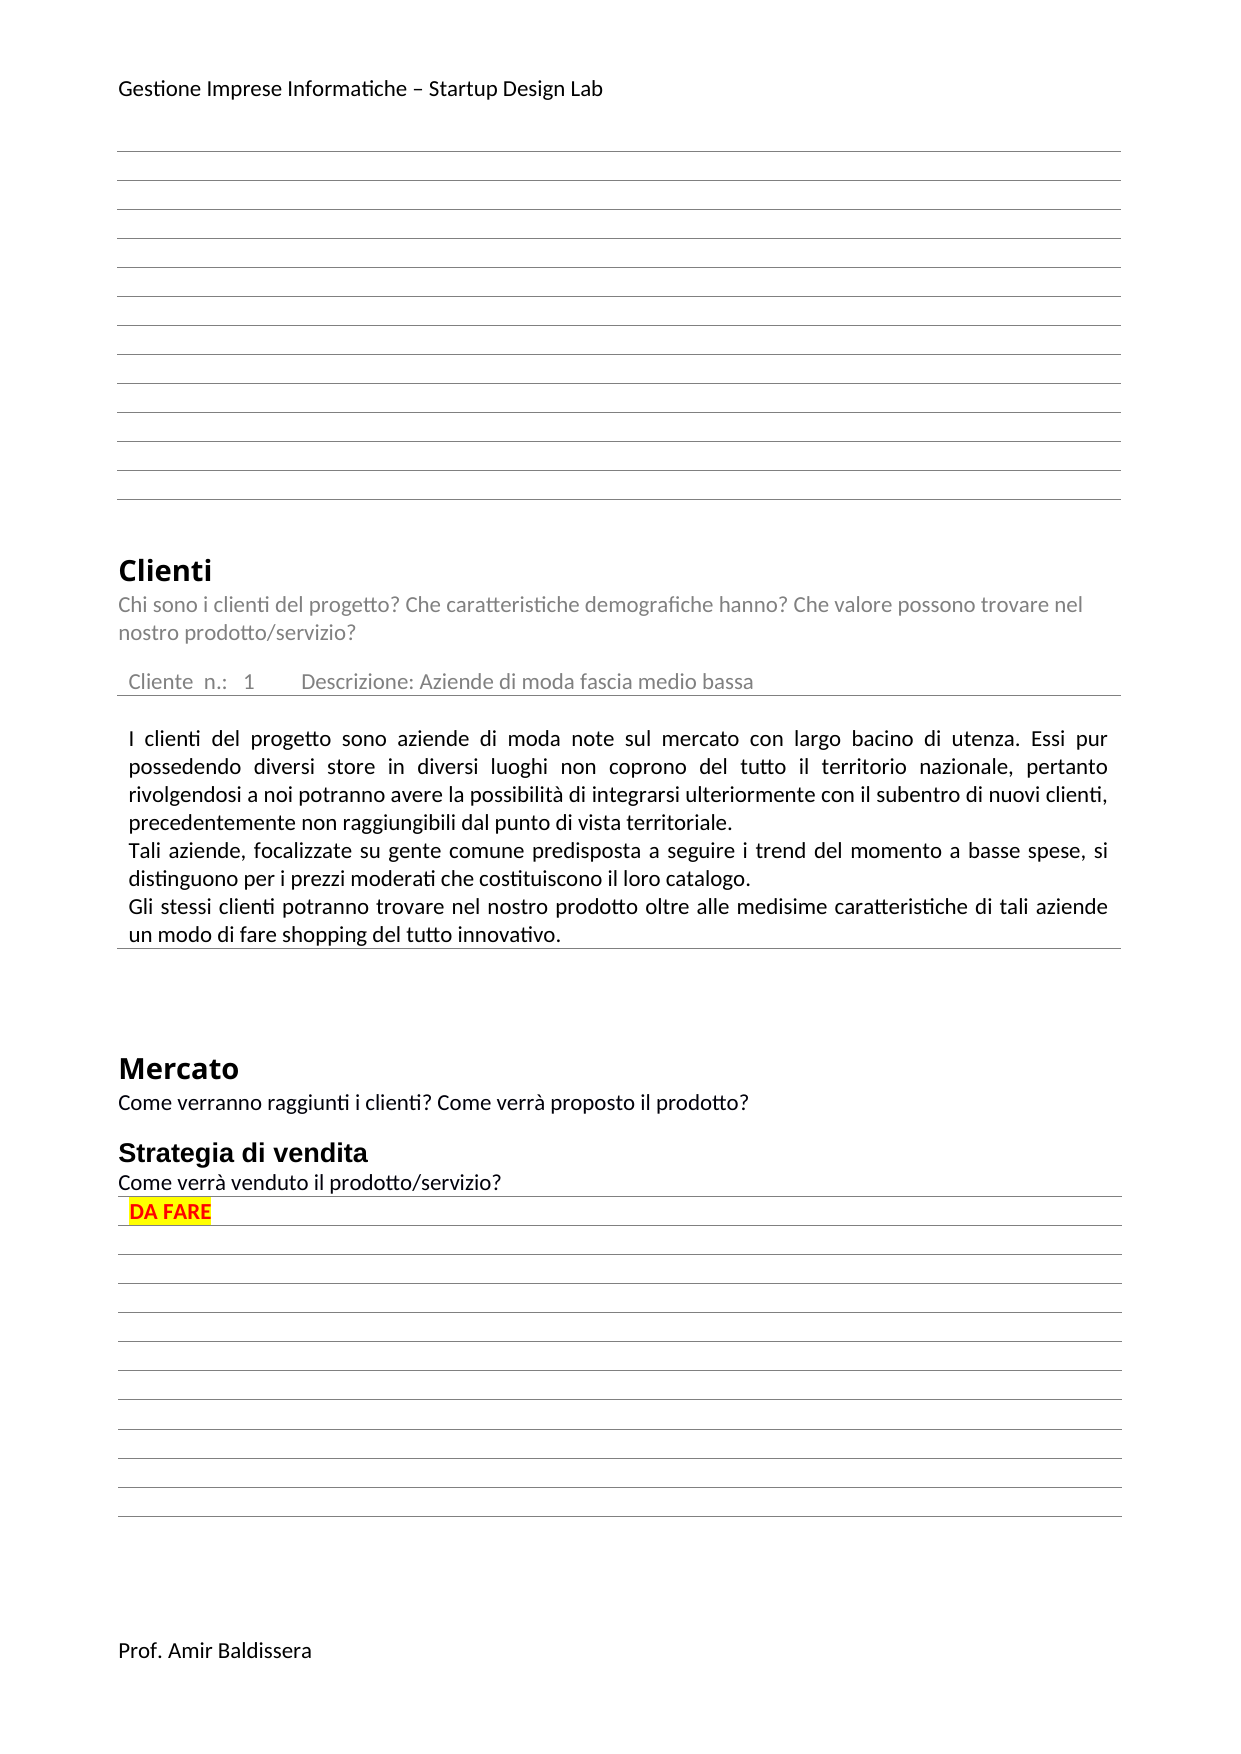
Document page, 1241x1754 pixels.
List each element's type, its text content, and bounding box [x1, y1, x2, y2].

table_cell [118, 1459, 1122, 1487]
table_cell [117, 239, 1121, 267]
table_cell [117, 181, 1121, 209]
table_header DA FARE [118, 1197, 1122, 1225]
table_cell [118, 1226, 1122, 1254]
table_cell [117, 471, 1121, 499]
table_cell [117, 413, 1121, 441]
table_cell [117, 442, 1121, 470]
table_cell [118, 1284, 1122, 1312]
table_cell [118, 1400, 1122, 1428]
text Come verrà venduto il prodotto/servizio? [118, 1168, 1122, 1196]
table_cell [118, 1313, 1122, 1341]
table_cell [117, 297, 1121, 325]
table_header Cliente n.: 1 Descrizione: Aziende di moda fascia medio bassa [117, 667, 1121, 695]
subtitle Strategia di vendita [118, 1137, 1122, 1168]
table_cell [117, 210, 1121, 238]
table_cell [117, 355, 1121, 383]
text Chi sono i clienti del progetto? Che caratteristiche demografiche hanno? Che valore possono trovare nel nostro prodotto/servizio? [118, 590, 1122, 646]
subtitle Mercato [118, 1048, 1122, 1088]
table_cell [117, 152, 1121, 180]
table_cell [117, 326, 1121, 354]
table_cell [118, 1342, 1122, 1370]
table_cell [117, 268, 1121, 296]
table_cell [118, 1371, 1122, 1399]
table_cell I clienti del progetto sono aziende di moda note sul mercato con largo bacino di utenza. Essi pur possedendo diversi store in diversi luoghi non coprono del tutto il territorio nazionale, pertanto rivolgendosi a noi potranno avere la possibilità di integrarsi ulteriormente con il subentro di nuovi clienti, precedentemente non raggiungibili dal punto di vista territoriale. Tali aziende, focalizzate su gente comune predisposta a seguire i trend del momento a basse spese, si distinguono per i prezzi moderati che costituiscono il loro catalogo. Gli stessi clienti potranno trovare nel nostro prodotto oltre alle medisime caratteristiche di tali aziende un modo di fare shopping del tutto innovativo. [117, 696, 1121, 948]
table_cell [118, 1430, 1122, 1457]
table_cell [118, 1488, 1122, 1516]
table_cell [117, 384, 1121, 412]
table_cell [118, 1255, 1122, 1283]
subtitle Clienti [118, 550, 1122, 590]
text Come verranno raggiunti i clienti? Come verrà proposto il prodotto? [118, 1088, 1122, 1116]
